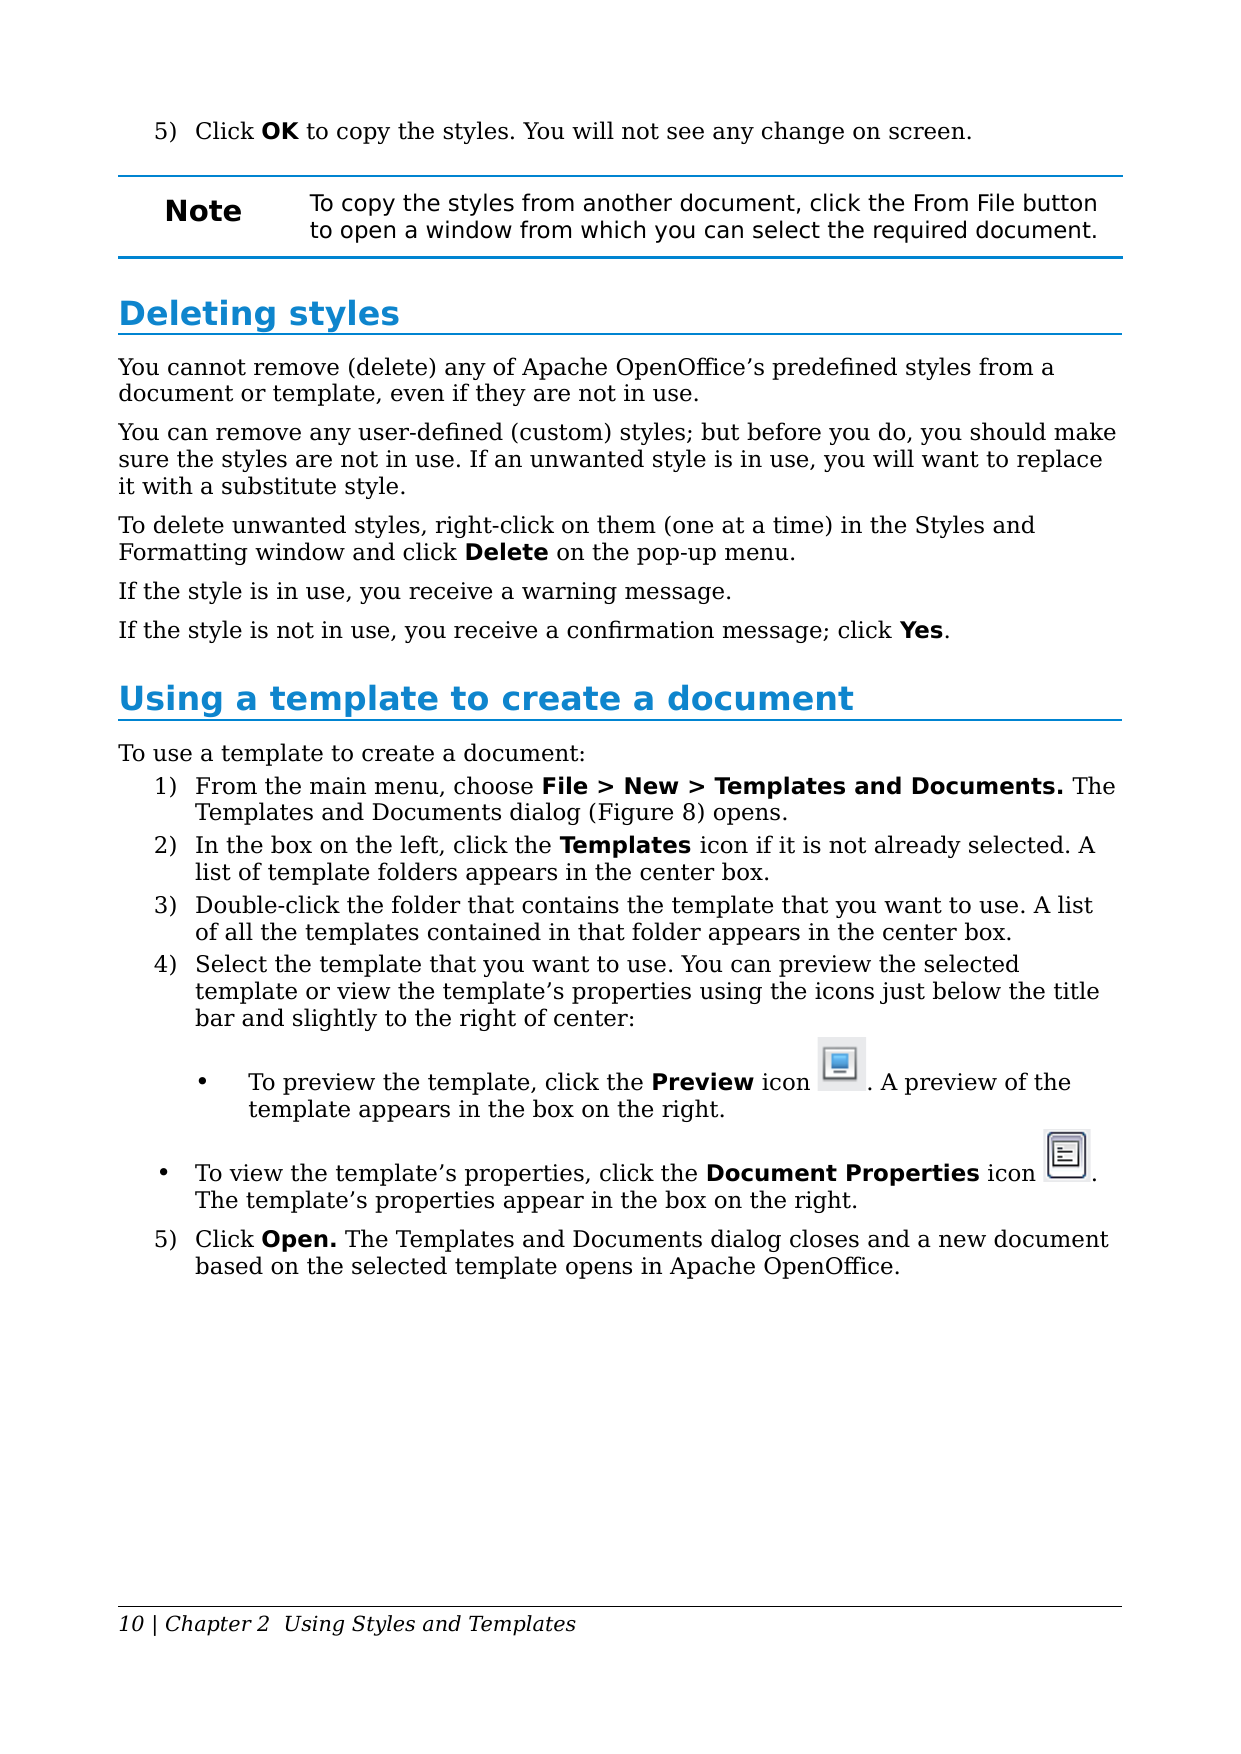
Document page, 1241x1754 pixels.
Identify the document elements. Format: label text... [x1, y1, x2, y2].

list From the main menu, choose File > New > Templates and Documents. The Templates and Documents dialog (Figure 8) opens. [177, 773, 1122, 826]
text You cannot remove (delete) any of Apache OpenOffice’s predefined styles from a document or template, even if they are not in use. [118, 354, 1122, 407]
picture [817, 1037, 867, 1091]
list To view the template’s properties, click the Document Properties icon . The template’s properties appear in the box on the right. [156, 1129, 1122, 1214]
table_header Note [118, 177, 288, 256]
table_header To copy the styles from another document, click the From File button to open a window from which you can select the required document. [288, 177, 1122, 256]
list To preview the template, click the Preview icon . A preview of the template appears in the box on the right. [195, 1038, 1122, 1123]
list In the box on the left, click the Templates icon if it is not already selected. A list of template folders appears in the center box. [177, 832, 1122, 886]
list Double-click the folder that contains the template that you want to use. A list of all the templates contained in that folder appears in the center box. [177, 892, 1122, 945]
text If the style is in use, you receive a warning message. [118, 578, 1122, 604]
list Select the template that you want to use. You can preview the selected template or view the template’s properties using the icons just below the title bar and slightly to the right of center: [177, 952, 1122, 1032]
subtitle Deleting styles [118, 294, 1122, 333]
list Click Open. The Templates and Documents dialog closes and a new document based on the selected template opens in Apache OpenOffice. [177, 1226, 1122, 1279]
text To delete unwanted styles, right-click on them (one at a time) in the Styles and Formatting window and click Delete on the pop-up menu. [118, 512, 1122, 565]
list To use a template to create a document: [118, 740, 1122, 766]
text You can remove any user-defined (custom) styles; but before you do, you should make sure the styles are not in use. If an unwanted style is in use, you will want to replace it with a substitute style. [118, 419, 1122, 499]
list Click OK to copy the styles. You will not see any change on screen. [177, 118, 1122, 145]
text If the style is not in use, you receive a confirmation message; click Yes. [118, 617, 1122, 644]
subtitle Using a template to create a document [118, 680, 1122, 719]
picture [1043, 1129, 1091, 1182]
